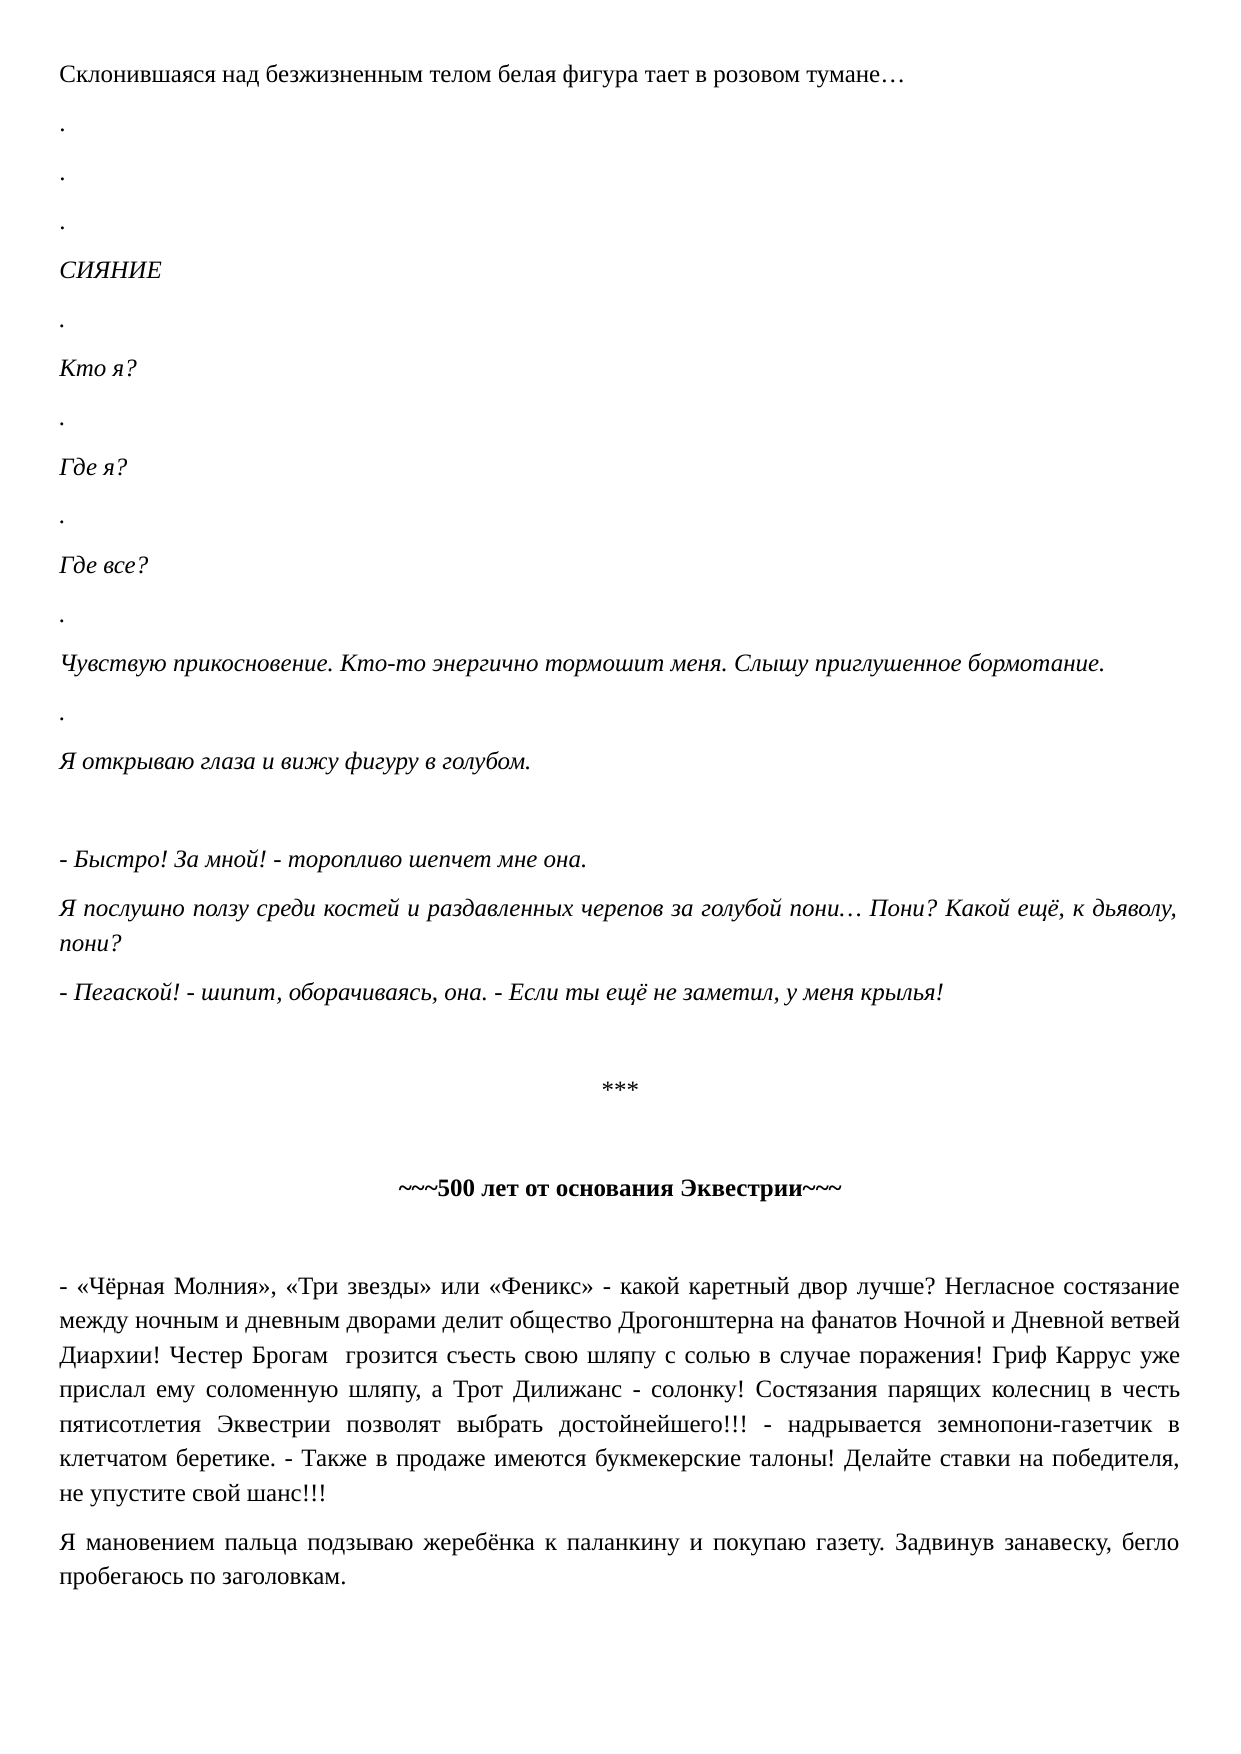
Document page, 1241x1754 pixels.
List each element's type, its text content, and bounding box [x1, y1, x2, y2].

text . [59, 157, 1181, 186]
text Склонившаяся над безжизненным телом белая фигура тает в розовом тумане… [59, 59, 1181, 88]
text ~~~500 лет от основания Эквестрии~~~ [59, 1173, 1181, 1202]
text . [59, 206, 1181, 235]
text Я послушно ползу среди костей и раздавленных черепов за голубой пони… Пони? Какой ещё, к дьяволу, пони? [59, 893, 1181, 956]
text . [59, 501, 1181, 529]
text Чувствую прикосновение. Кто-то энергично тормошит меня. Слышу приглушенное бормотание. [59, 648, 1181, 677]
text . [59, 599, 1181, 627]
text Я мановением пальца подзываю жеребёнка к паланкину и покупаю газету. Задвинув занавеску, бегло пробегаюсь по заголовкам. [59, 1527, 1181, 1590]
text - «Чёрная Молния», «Три звезды» или «Феникс» - какой каретный двор лучше? Негласное состязание между ночным и дневным дворами делит общество Дрогонштерна на фанатов Ночной и Дневной ветвей Диархии! Честер Брогам грозится съесть свою шляпу с солью в случае поражения! Гриф Каррус уже прислал ему соломенную шляпу, а Трот Дилижанс - солонку! Состязания парящих колесниц в честь пятисотлетия Эквестрии позволят выбрать достойнейшего!!! - надрывается земнопони-газетчик в клетчатом беретике. - Также в продаже имеются букмекерские талоны! Делайте ставки на победителя, не упустите свой шанс!!! [59, 1271, 1181, 1507]
text . [59, 108, 1181, 137]
text . [59, 304, 1181, 333]
text . [59, 402, 1181, 431]
text - Пегаской! - шипит, оборачиваясь, она. - Если ты ещё не заметил, у меня крылья! [59, 977, 1181, 1005]
text . [59, 697, 1181, 726]
text *** [59, 1075, 1181, 1103]
text Я открываю глаза и вижу фигуру в голубом. [59, 746, 1181, 775]
text СИЯНИЕ [59, 255, 1181, 284]
text - Быстро! За мной! - торопливо шепчет мне она. [59, 844, 1181, 873]
text Где я? [59, 452, 1181, 480]
text Кто я? [59, 353, 1181, 382]
text Где все? [59, 550, 1181, 578]
